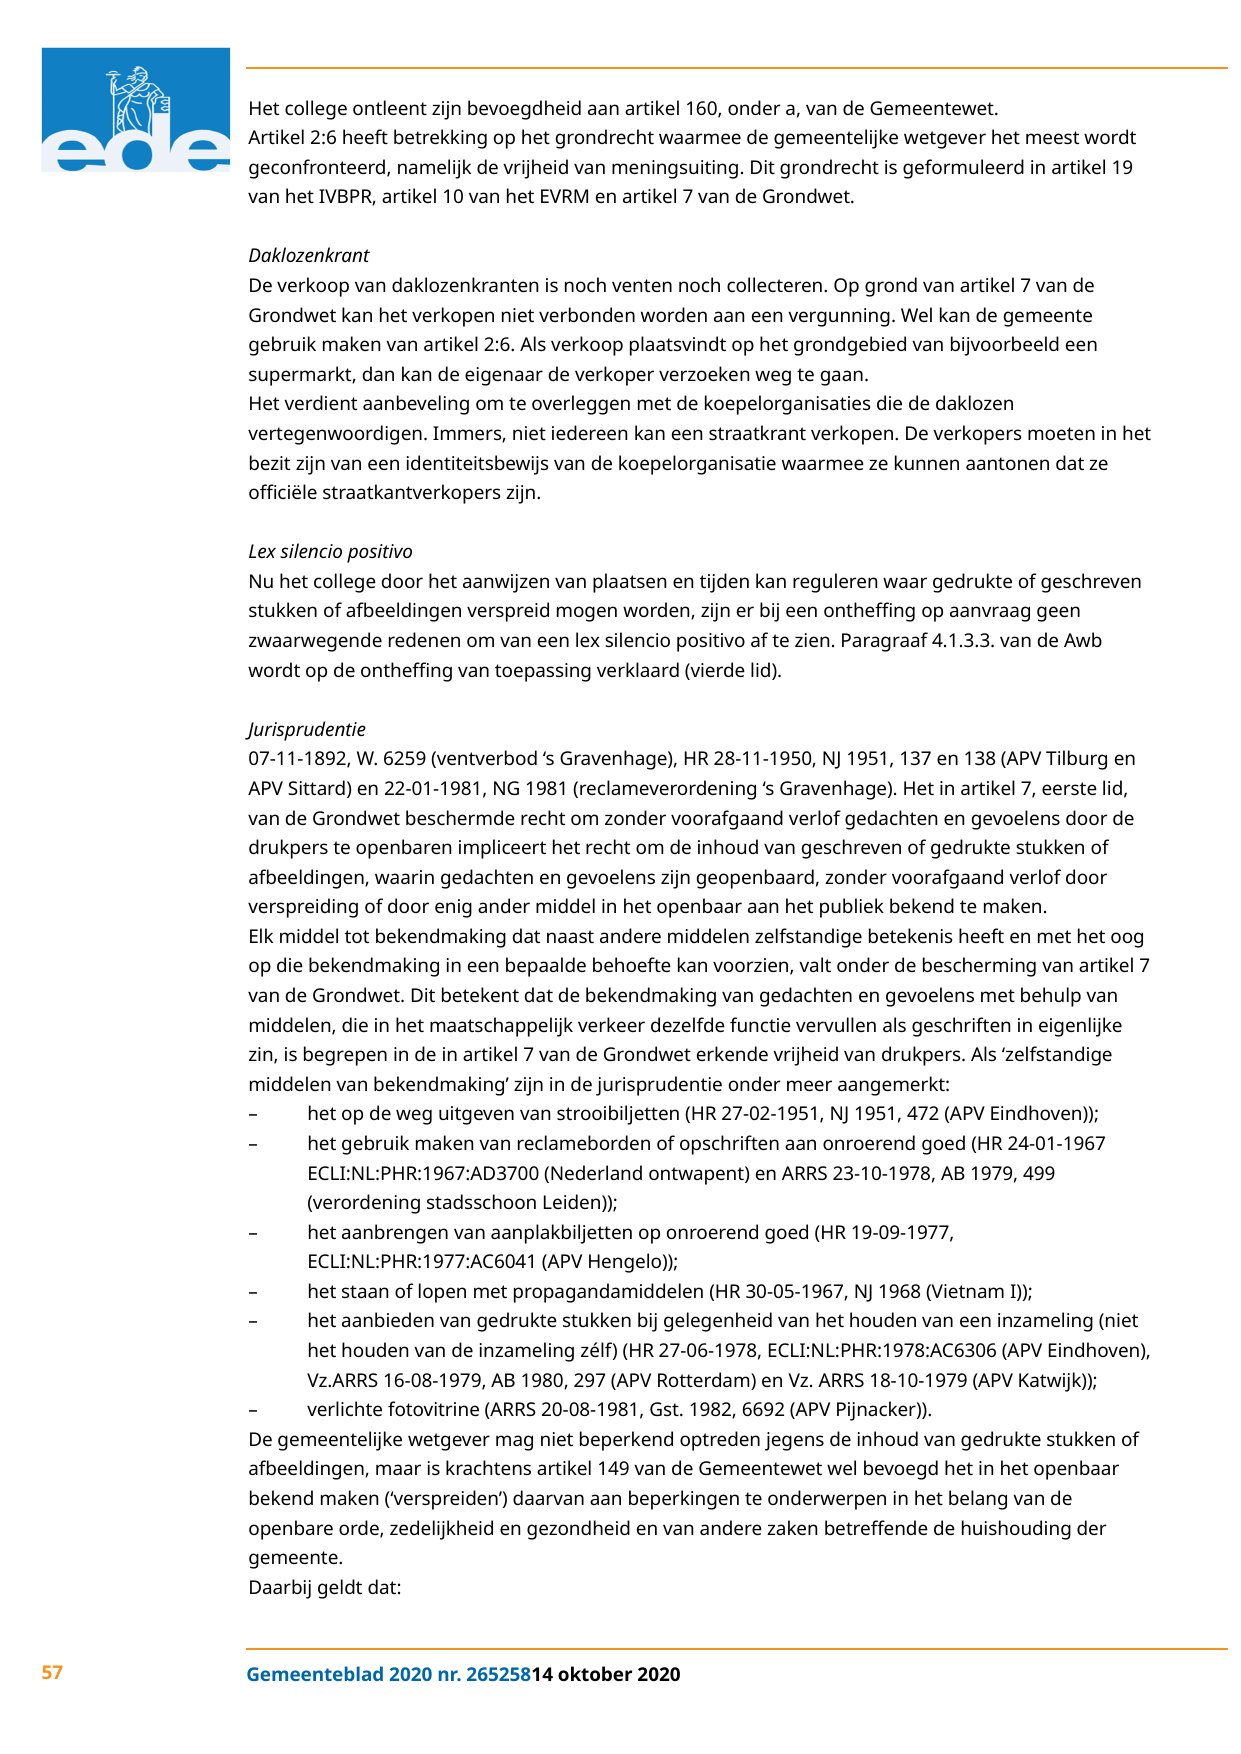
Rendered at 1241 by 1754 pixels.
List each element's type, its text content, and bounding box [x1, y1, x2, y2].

text De verkoop van daklozenkranten is noch venten noch collecteren. Op grond van artikel 7 van de Grondwet kan het verkopen niet verbonden worden aan een vergunning. Wel kan de gemeente gebruik maken van artikel 2:6. Als verkoop plaatsvindt op het grondgebied van bijvoorbeeld een supermarkt, dan kan de eigenaar de verkoper verzoeken weg te gaan. [248, 272, 1152, 387]
text Lex silencio positivo [248, 538, 1152, 564]
list het aanbrengen van aanplakbiljetten op onroerend goed (HR 19-09-1977, ECLI:NL:PHR:1977:AC6041 (APV Hengelo)); [248, 1219, 1152, 1274]
list het gebruik maken van reclameborden of opschriften aan onroerend goed (HR 24-01-1967 ECLI:NL:PHR:1967:AD3700 (Nederland ontwapent) en ARRS 23-10-1978, AB 1979, 499 (verordening stadsschoon Leiden)); [248, 1130, 1152, 1215]
text Jurisprudentie [248, 716, 1152, 742]
list het staan of lopen met propagandamiddelen (HR 30-05-1967, NJ 1968 (Vietnam I)); [248, 1278, 1152, 1304]
text Artikel 2:6 heeft betrekking op het grondrecht waarmee de gemeentelijke wetgever het meest wordt geconfronteerd, namelijk de vrijheid van meningsuiting. Dit grondrecht is geformuleerd in artikel 19 van het IVBPR, artikel 10 van het EVRM en artikel 7 van de Grondwet. [248, 124, 1152, 209]
picture [41, 47, 231, 172]
text Het college ontleent zijn bevoegdheid aan artikel 160, onder a, van de Gemeentewet. [248, 95, 1152, 121]
text Het verdient aanbeveling om te overleggen met de koepelorganisaties die de daklozen vertegenwoordigen. Immers, niet iedereen kan een straatkrant verkopen. De verkopers moeten in het bezit zijn van een identiteitsbewijs van de koepelorganisatie waarmee ze kunnen aantonen dat ze officiële straatkantverkopers zijn. [248, 391, 1152, 505]
text Daarbij geldt dat: [248, 1574, 1152, 1600]
text De gemeentelijke wetgever mag niet beperkend optreden jegens de inhoud van gedrukte stukken of afbeeldingen, maar is krachtens artikel 149 van de Gemeentewet wel bevoegd het in het openbaar bekend maken (‘verspreiden’) daarvan aan beperkingen te onderwerpen in het belang van de openbare orde, zedelijkheid en gezondheid en van andere zaken betreffende de huishouding der gemeente. [248, 1426, 1152, 1570]
text Nu het college door het aanwijzen van plaatsen en tijden kan reguleren waar gedrukte of geschreven stukken of afbeeldingen verspreid mogen worden, zijn er bij een ontheffing op aanvraag geen zwaarwegende redenen om van een lex silencio positivo af te zien. Paragraaf 4.1.3.3. van de Awb wordt op de ontheffing van toepassing verklaard (vierde lid). [248, 568, 1152, 683]
list verlichte fotovitrine (ARRS 20-08-1981, Gst. 1982, 6692 (APV Pijnacker)). [248, 1396, 1152, 1422]
text Daklozenkrant [248, 243, 1152, 268]
list het aanbieden van gedrukte stukken bij gelegenheid van het houden van een inzameling (niet het houden van de inzameling zélf) (HR 27-06-1978, ECLI:NL:PHR:1978:AC6306 (APV Eindhoven), Vz.ARRS 16-08-1979, AB 1980, 297 (APV Rotterdam) en Vz. ARRS 18-10-1979 (APV Katwijk)); [248, 1308, 1152, 1393]
list het op de weg uitgeven van strooibiljetten (HR 27-02-1951, NJ 1951, 472 (APV Eindhoven)); [248, 1101, 1152, 1126]
text Elk middel tot bekendmaking dat naast andere middelen zelfstandige betekenis heeft en met het oog op die bekendmaking in een bepaalde behoefte kan voorzien, valt onder de bescherming van artikel 7 van de Grondwet. Dit betekent dat de bekendmaking van gedachten en gevoelens met behulp van middelen, die in het maatschappelijk verkeer dezelfde functie vervullen als geschriften in eigenlijke zin, is begrepen in de in artikel 7 van de Grondwet erkende vrijheid van drukpers. Als ‘zelfstandige middelen van bekendmaking’ zijn in de jurisprudentie onder meer aangemerkt: [248, 923, 1152, 1097]
text 07-11-1892, W. 6259 (ventverbod ‘s Gravenhage), HR 28-11-1950, NJ 1951, 137 en 138 (APV Tilburg en APV Sittard) en 22-01-1981, NG 1981 (reclameverordening ‘s Gravenhage). Het in artikel 7, eerste lid, van de Grondwet beschermde recht om zonder voorafgaand verlof gedachten en gevoelens door de drukpers te openbaren impliceert het recht om de inhoud van geschreven of gedrukte stukken of afbeeldingen, waarin gedachten en gevoelens zijn geopenbaard, zonder voorafgaand verlof door verspreiding of door enig ander middel in het openbaar aan het publiek bekend te maken. [248, 746, 1152, 919]
